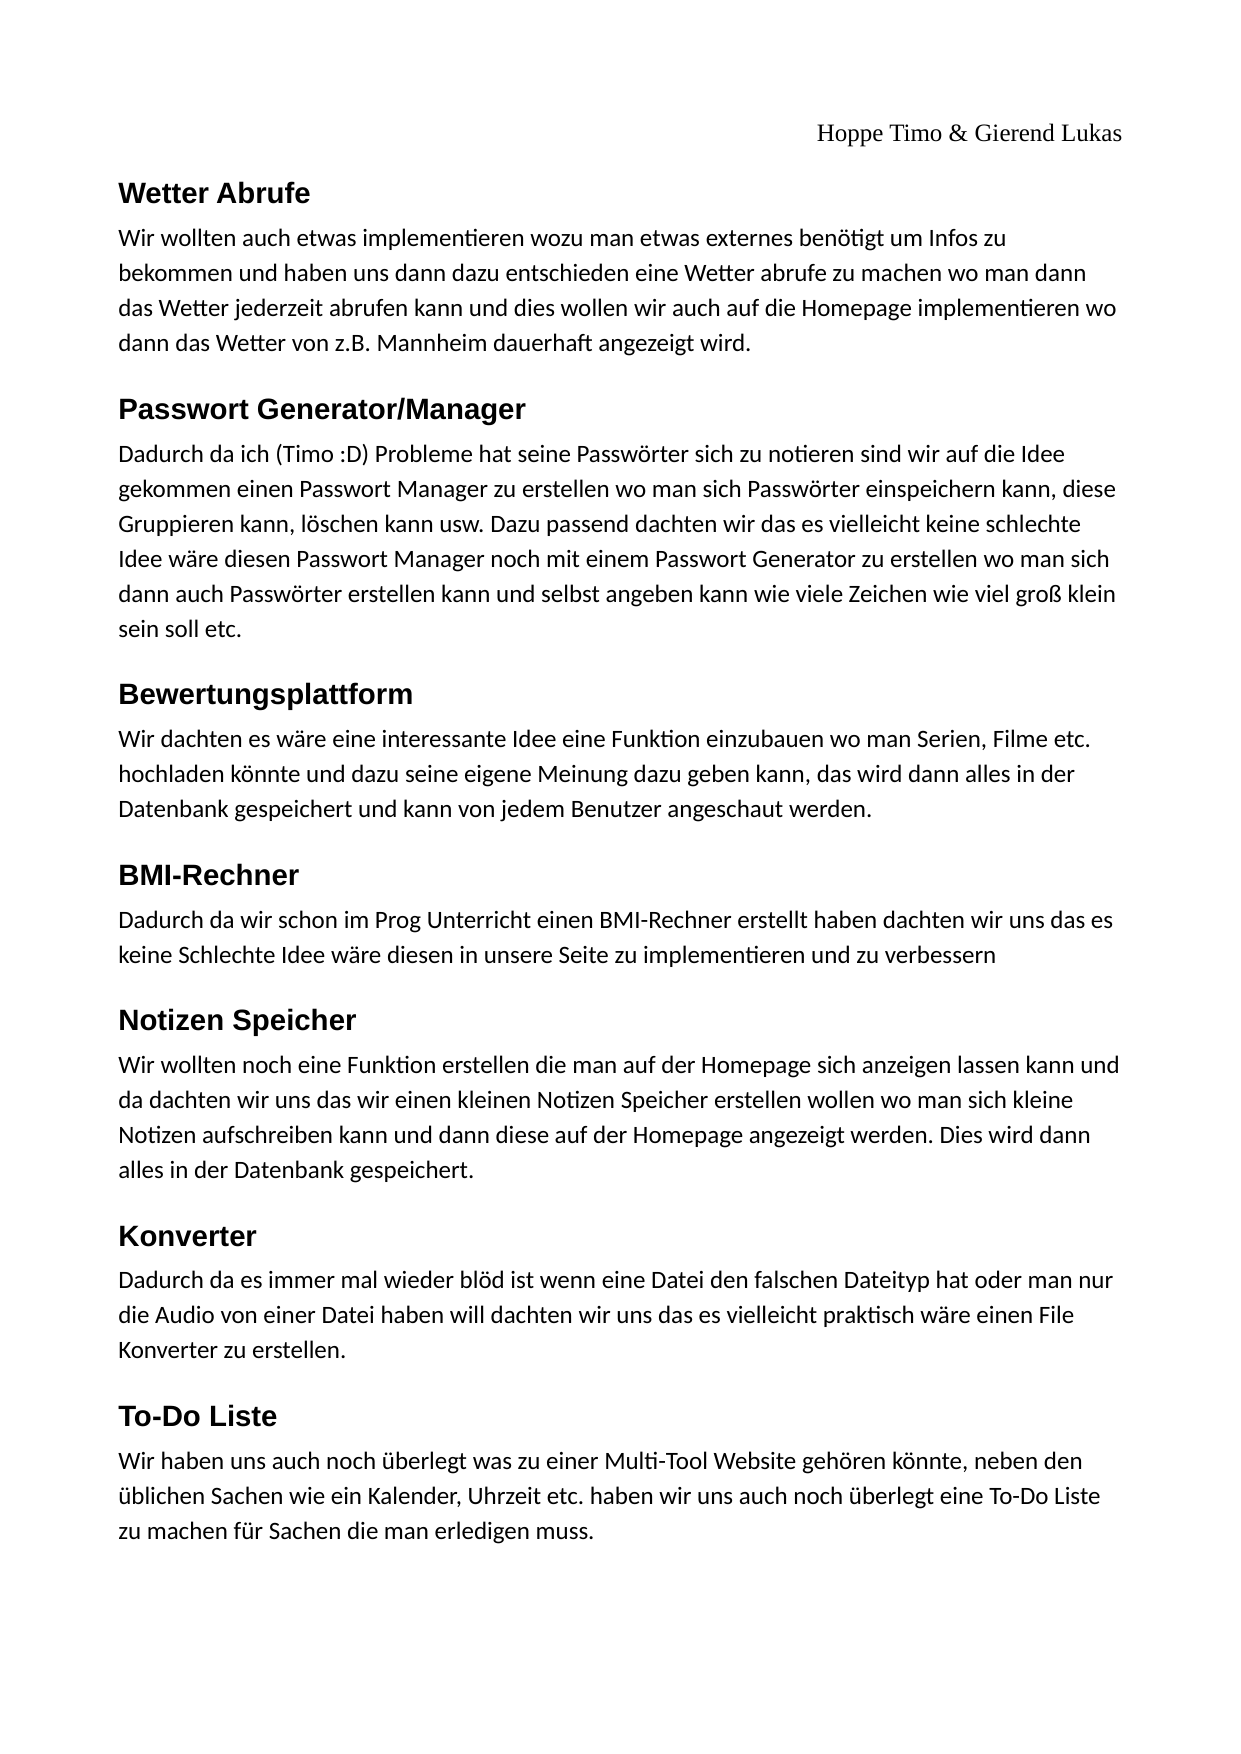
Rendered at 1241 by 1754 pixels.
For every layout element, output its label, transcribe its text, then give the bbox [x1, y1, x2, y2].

text Wir wollten noch eine Funktion erstellen die man auf der Homepage sich anzeigen lassen kann und da dachten wir uns das wir einen kleinen Notizen Speicher erstellen wollen wo man sich kleine Notizen aufschreiben kann und dann diese auf der Homepage angezeigt werden. Dies wird dann alles in der Datenbank gespeichert. [118, 1049, 1122, 1185]
text Dadurch da ich (Timo :D) Probleme hat seine Passwörter sich zu notieren sind wir auf die Idee gekommen einen Passwort Manager zu erstellen wo man sich Passwörter einspeichern kann, diese Gruppieren kann, löschen kann usw. Dazu passend dachten wir das es vielleicht keine schlechte Idee wäre diesen Passwort Manager noch mit einem Passwort Generator zu erstellen wo man sich dann auch Passwörter erstellen kann und selbst angeben kann wie viele Zeichen wie viel groß klein sein soll etc. [118, 438, 1122, 643]
subtitle Wetter Abrufe [118, 176, 1122, 210]
subtitle To-Do Liste [118, 1399, 1122, 1433]
subtitle Notizen Speicher [118, 1003, 1122, 1037]
text Dadurch da wir schon im Prog Unterricht einen BMI-Rechner erstellt haben dachten wir uns das es keine Schlechte Idee wäre diesen in unsere Seite zu implementieren und zu verbessern [118, 904, 1122, 969]
subtitle BMI-Rechner [118, 858, 1122, 891]
text Wir wollten auch etwas implementieren wozu man etwas externes benötigt um Infos zu bekommen und haben uns dann dazu entschieden eine Wetter abrufe zu machen wo man dann das Wetter jederzeit abrufen kann und dies wollen wir auch auf die Homepage implementieren wo dann das Wetter von z.B. Mannheim dauerhaft angezeigt wird. [118, 223, 1122, 358]
text Wir dachten es wäre eine interessante Idee eine Funktion einzubauen wo man Serien, Filme etc. hochladen könnte und dazu seine eigene Meinung dazu geben kann, das wird dann alles in der Datenbank gespeichert und kann von jedem Benutzer angeschaut werden. [118, 723, 1122, 824]
subtitle Bewertungsplattform [118, 677, 1122, 711]
subtitle Passwort Generator/Manager [118, 392, 1122, 426]
subtitle Konverter [118, 1218, 1122, 1252]
text Wir haben uns auch noch überlegt was zu einer Multi-Tool Website gehören könnte, neben den üblichen Sachen wie ein Kalender, Uhrzeit etc. haben wir uns auch noch überlegt eine To-Do Liste zu machen für Sachen die man erledigen muss. [118, 1445, 1122, 1546]
text Dadurch da es immer mal wieder blöd ist wenn eine Datei den falschen Dateityp hat oder man nur die Audio von einer Datei haben will dachten wir uns das es vielleicht praktisch wäre einen File Konverter zu erstellen. [118, 1265, 1122, 1365]
